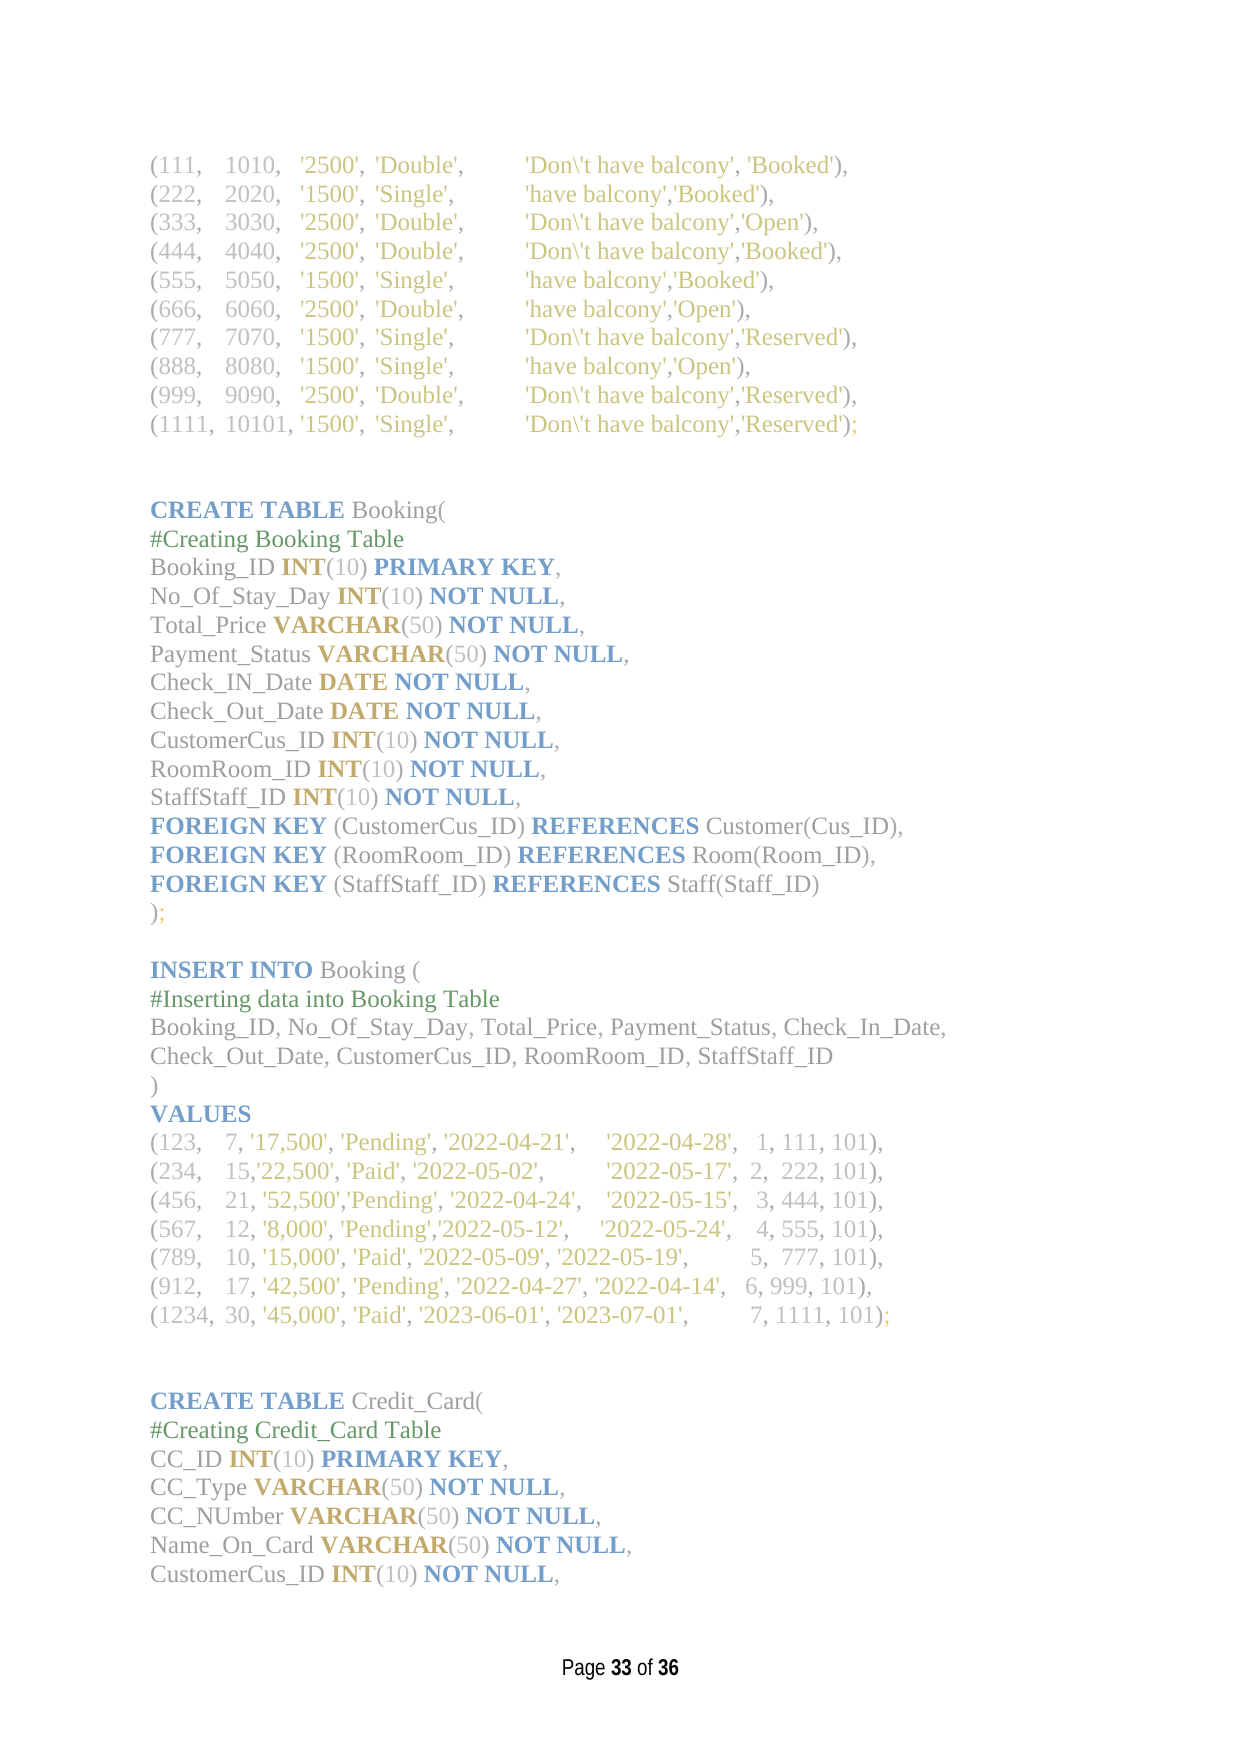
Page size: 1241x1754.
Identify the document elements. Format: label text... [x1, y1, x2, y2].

text Check_Out_Date, CustomerCus_ID, RoomRoom_ID, StaffStaff_ID [150, 1041, 1090, 1070]
text FOREIGN KEY (StaffStaff_ID) REFERENCES Staff(Staff_ID) [150, 869, 1090, 897]
text Name_On_Card VARCHAR(50) NOT NULL, [150, 1530, 1090, 1559]
text CustomerCus_ID INT(10) NOT NULL, [150, 725, 1090, 754]
text (123, 7, '17,500', 'Pending', '2022-04-21', '2022-04-28', 1, 111, 101), [150, 1127, 1090, 1156]
text ) [150, 1070, 1090, 1099]
text VALUES [150, 1099, 1090, 1127]
text Booking_ID INT(10) PRIMARY KEY, [150, 552, 1090, 581]
text CC_ID INT(10) PRIMARY KEY, [150, 1444, 1090, 1472]
text (1111, 10101, '1500', 'Single', 'Don\'t have balcony','Reserved'); [150, 409, 1090, 437]
text FOREIGN KEY (RoomRoom_ID) REFERENCES Room(Room_ID), [150, 840, 1090, 869]
text Booking_ID, No_Of_Stay_Day, Total_Price, Payment_Status, Check_In_Date, [150, 1012, 1090, 1041]
text FOREIGN KEY (CustomerCus_ID) REFERENCES Customer(Cus_ID), [150, 811, 1090, 840]
text Payment_Status VARCHAR(50) NOT NULL, [150, 639, 1090, 667]
text (666, 6060, '2500', 'Double', 'have balcony','Open'), [150, 294, 1090, 322]
text Check_Out_Date DATE NOT NULL, [150, 696, 1090, 725]
text #Inserting data into Booking Table [150, 984, 1090, 1012]
text (222, 2020, '1500', 'Single', 'have balcony','Booked'), [150, 179, 1090, 207]
text #Creating Booking Table [150, 524, 1090, 552]
text INSERT INTO Booking ( [150, 955, 1090, 984]
text (888, 8080, '1500', 'Single', 'have balcony','Open'), [150, 351, 1090, 380]
text CREATE TABLE Credit_Card( [150, 1386, 1090, 1415]
text (567, 12, '8,000', 'Pending','2022-05-12', '2022-05-24', 4, 555, 101), [150, 1214, 1090, 1242]
text ); [150, 897, 1090, 926]
text Check_IN_Date DATE NOT NULL, [150, 667, 1090, 696]
text #Creating Credit_Card Table [150, 1415, 1090, 1444]
text No_Of_Stay_Day INT(10) NOT NULL, [150, 581, 1090, 610]
text StaffStaff_ID INT(10) NOT NULL, [150, 782, 1090, 811]
text (234, 15,'22,500', 'Paid', '2022-05-02', '2022-05-17', 2, 222, 101), [150, 1156, 1090, 1185]
text (777, 7070, '1500', 'Single', 'Don\'t have balcony','Reserved'), [150, 322, 1090, 351]
text (999, 9090, '2500', 'Double', 'Don\'t have balcony','Reserved'), [150, 380, 1090, 409]
text (555, 5050, '1500', 'Single', 'have balcony','Booked'), [150, 265, 1090, 294]
text CC_NUmber VARCHAR(50) NOT NULL, [150, 1501, 1090, 1530]
text CustomerCus_ID INT(10) NOT NULL, [150, 1559, 1090, 1587]
text (912, 17, '42,500', 'Pending', '2022-04-27', '2022-04-14', 6, 999, 101), [150, 1271, 1090, 1300]
text Total_Price VARCHAR(50) NOT NULL, [150, 610, 1090, 639]
text (789, 10, '15,000', 'Paid', '2022-05-09', '2022-05-19', 5, 777, 101), [150, 1242, 1090, 1271]
text (333, 3030, '2500', 'Double', 'Don\'t have balcony','Open'), [150, 207, 1090, 236]
text (444, 4040, '2500', 'Double', 'Don\'t have balcony','Booked'), [150, 236, 1090, 265]
text (1234, 30, '45,000', 'Paid', '2023-06-01', '2023-07-01', 7, 1111, 101); [150, 1300, 1090, 1329]
text (456, 21, '52,500','Pending', '2022-04-24', '2022-05-15', 3, 444, 101), [150, 1185, 1090, 1214]
text (111, 1010, '2500', 'Double', 'Don\'t have balcony', 'Booked'), [150, 150, 1090, 179]
text CC_Type VARCHAR(50) NOT NULL, [150, 1472, 1090, 1501]
text CREATE TABLE Booking( [150, 495, 1090, 524]
text RoomRoom_ID INT(10) NOT NULL, [150, 754, 1090, 782]
